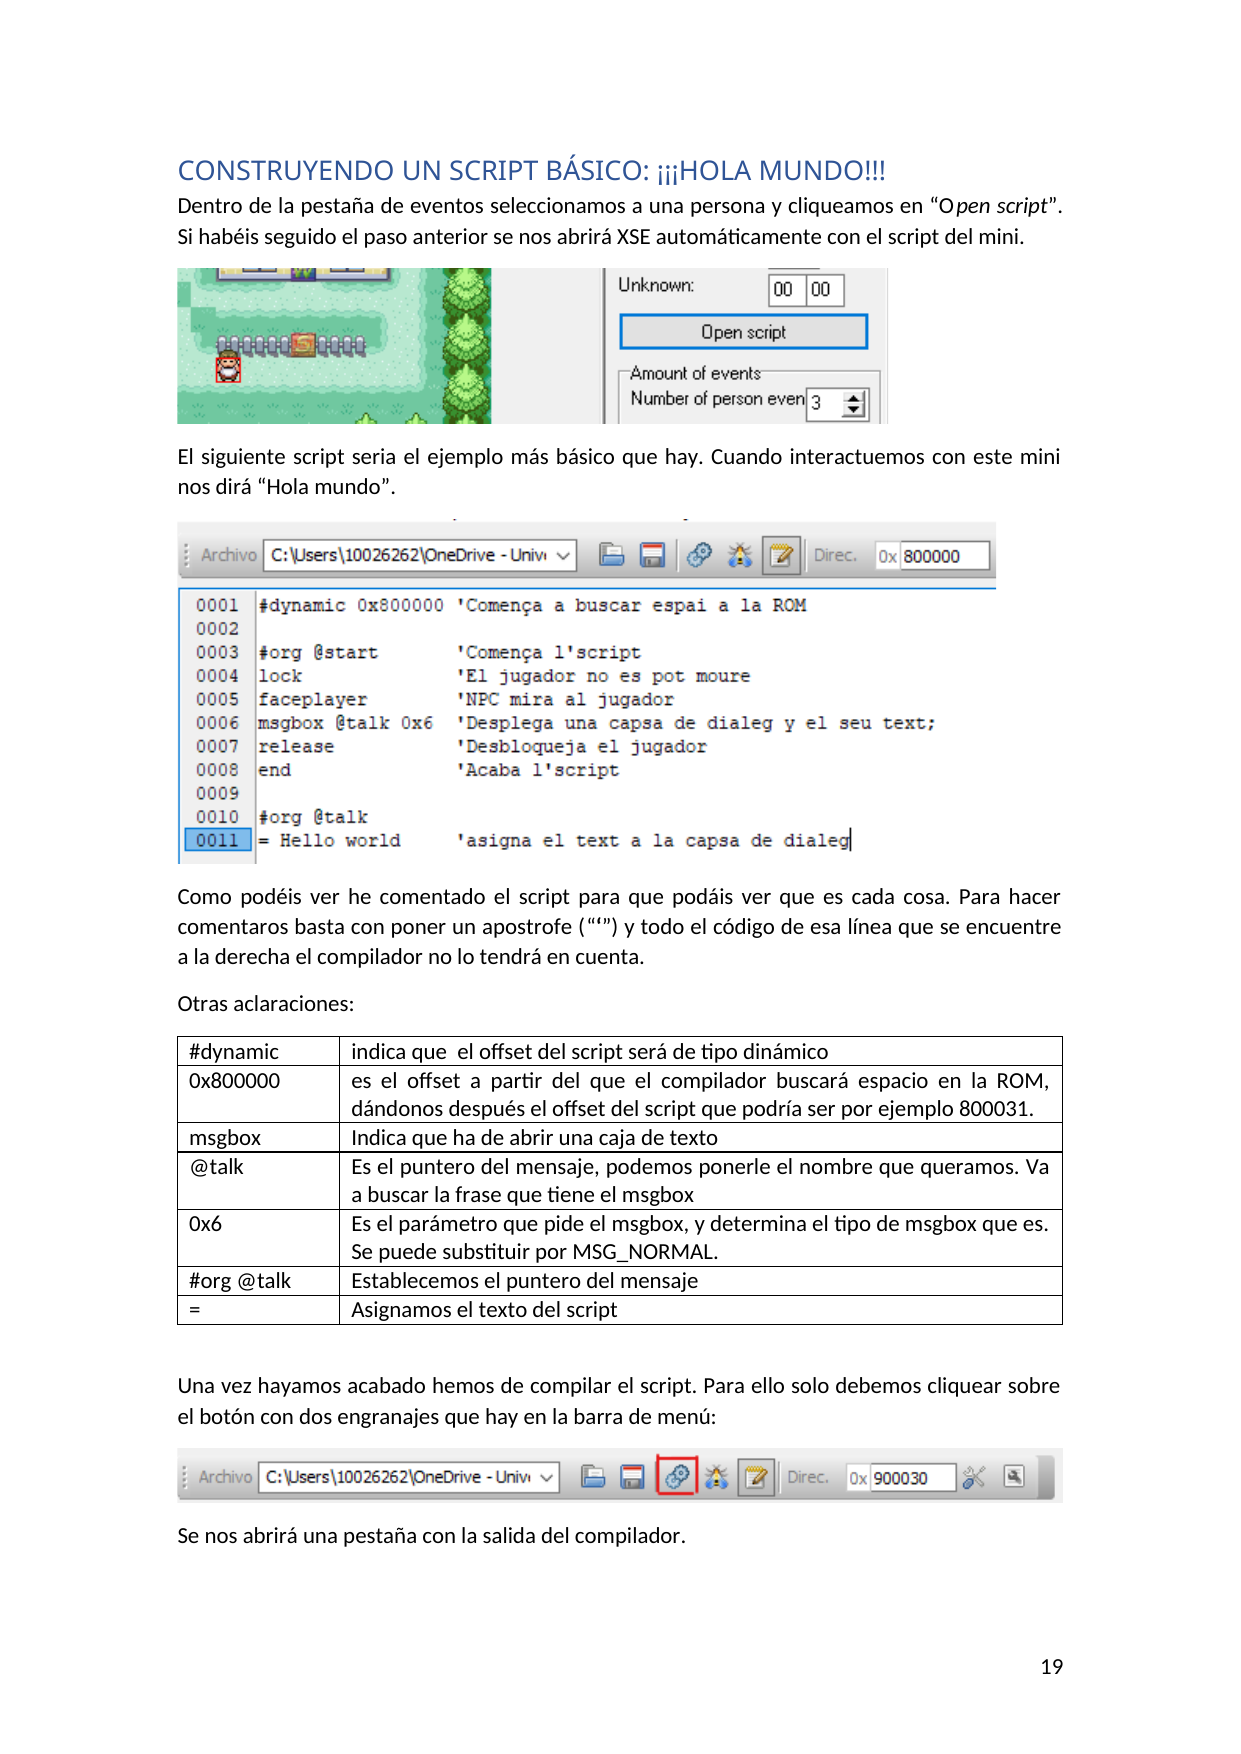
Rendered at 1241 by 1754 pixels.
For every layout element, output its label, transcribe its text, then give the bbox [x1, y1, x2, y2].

text Una vez hayamos acabado hemos de compilar el script. Para ello solo debemos cliquear sobre el botón con dos engranajes que hay en la barra de menú: [177, 1372, 1063, 1430]
table_cell @talk [178, 1153, 339, 1208]
text El siguiente script seria el ejemplo más básico que hay. Cuando interactuemos con este mini nos dirá “Hola mundo”. [177, 442, 1063, 500]
table_cell Es el puntero del mensaje, podemos ponerle el nombre que queramos. Va a buscar la frase que tiene el msgbox [340, 1153, 1062, 1208]
text Como podéis ver he comentado el script para que podáis ver que es cada cosa. Para hacer comentaros basta con poner un apostrofe (“‘”) y todo el código de esa línea que se encuentre a la derecha el compilador no lo tendrá en cuenta. [177, 882, 1063, 970]
picture [177, 519, 997, 864]
picture [177, 1448, 1063, 1503]
table_cell 0x6 [178, 1210, 339, 1266]
table_cell #org @talk [178, 1267, 339, 1294]
table_header indica que el offset del script será de tipo dinámico [340, 1037, 1062, 1065]
table_cell Indica que ha de abrir una caja de texto [340, 1123, 1062, 1151]
table_header #dynamic [178, 1037, 339, 1065]
table_cell es el offset a partir del que el compilador buscará espacio en la ROM, dándonos después el offset del script que podría ser por ejemplo 800031. [340, 1066, 1062, 1122]
table_cell msgbox [178, 1123, 339, 1151]
table_cell Establecemos el puntero del mensaje [340, 1267, 1062, 1294]
subtitle CONSTRUYENDO UN SCRIPT BÁSICO: ¡¡¡HOLA MUNDO!!! [177, 152, 1063, 189]
table_cell = [178, 1296, 339, 1324]
text Dentro de la pestaña de eventos seleccionamos a una persona y cliqueamos en “Open script”. Si habéis seguido el paso anterior se nos abrirá XSE automáticamente con el script del mini. [177, 192, 1063, 250]
table_cell Asignamos el texto del script [340, 1296, 1062, 1324]
text Se nos abrirá una pestaña con la salida del compilador. [177, 1522, 1063, 1549]
picture [177, 268, 889, 424]
text Otras aclaraciones: [177, 989, 1063, 1017]
table_cell Es el parámetro que pide el msgbox, y determina el tipo de msgbox que es. Se puede substituir por MSG_NORMAL. [340, 1210, 1062, 1266]
table_cell 0x800000 [178, 1066, 339, 1122]
